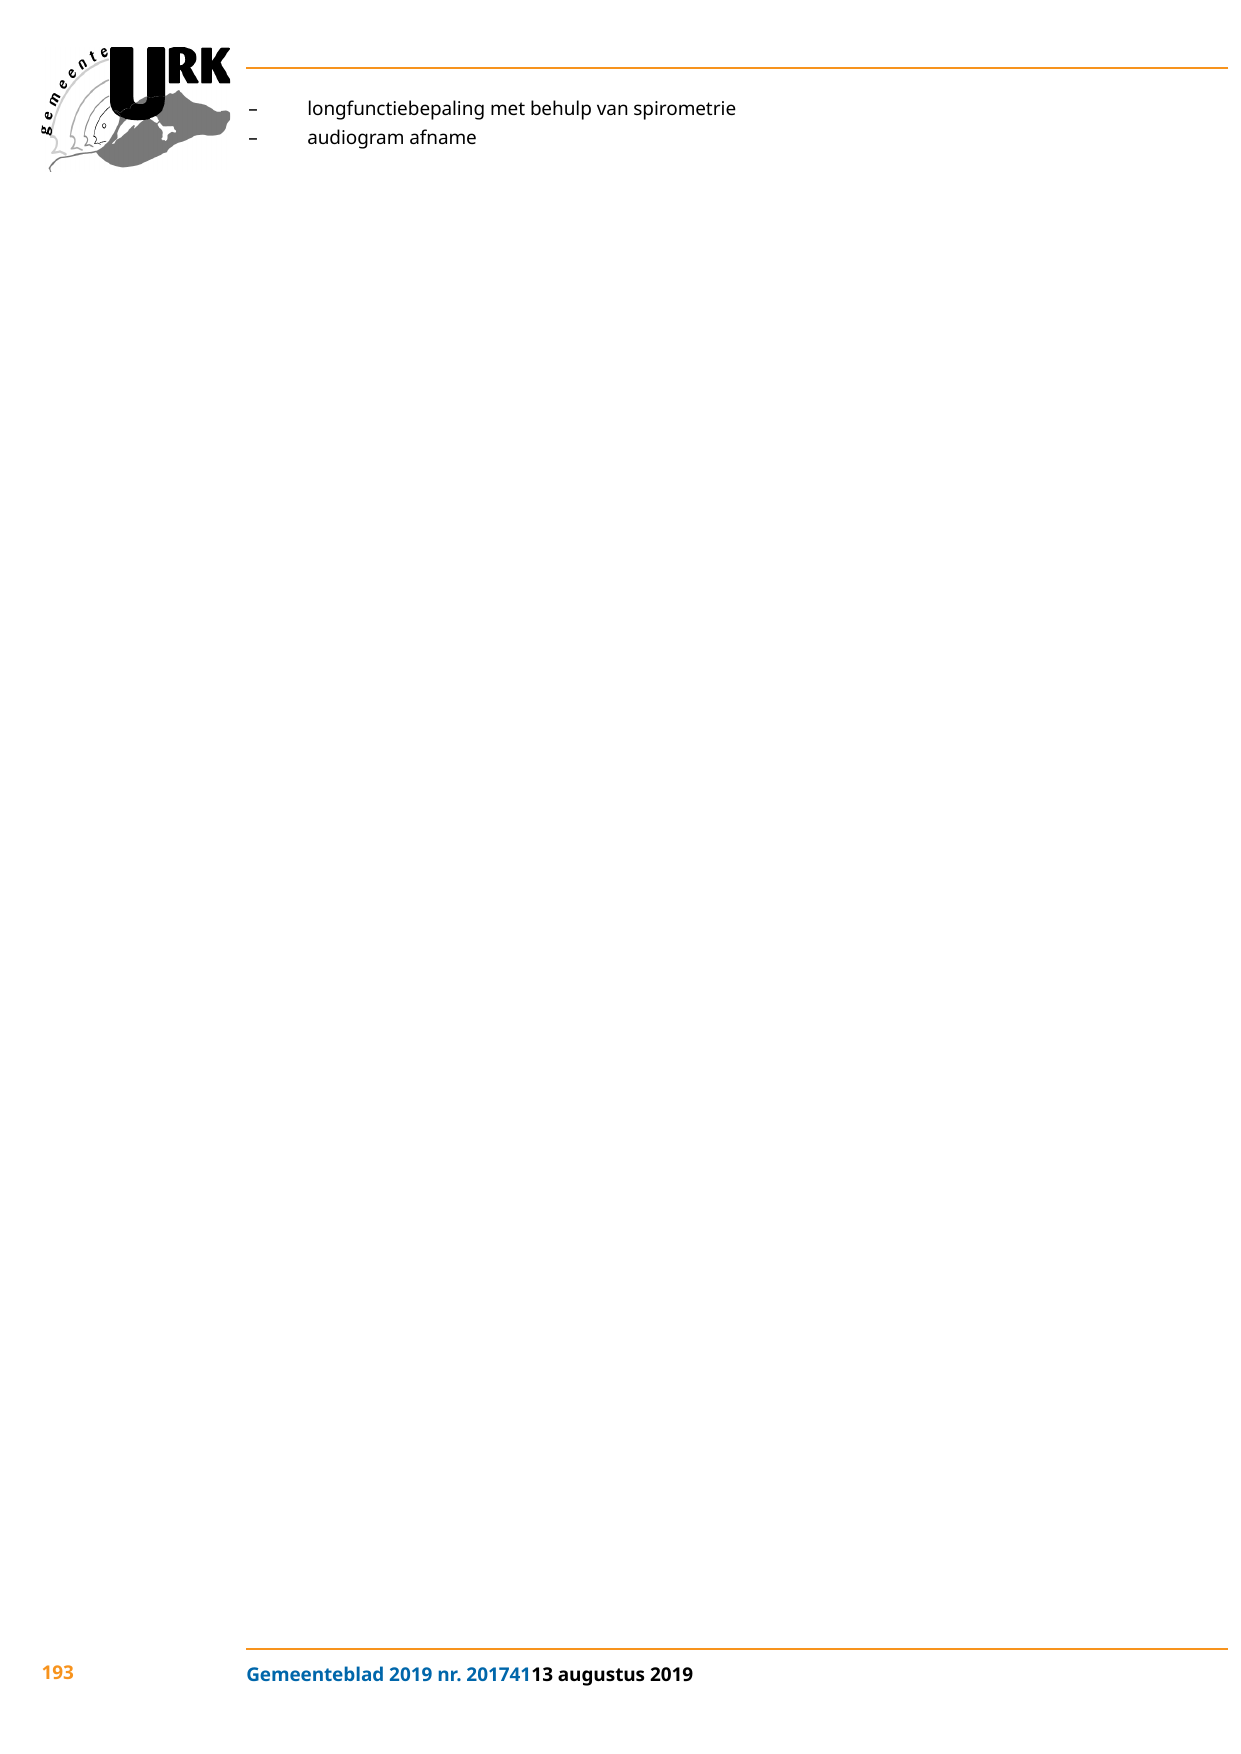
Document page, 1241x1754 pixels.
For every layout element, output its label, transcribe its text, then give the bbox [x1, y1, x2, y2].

list longfunctiebepaling met behulp van spirometrie [248, 95, 1152, 121]
picture [41, 47, 231, 172]
list audiogram afname [248, 124, 1152, 150]
